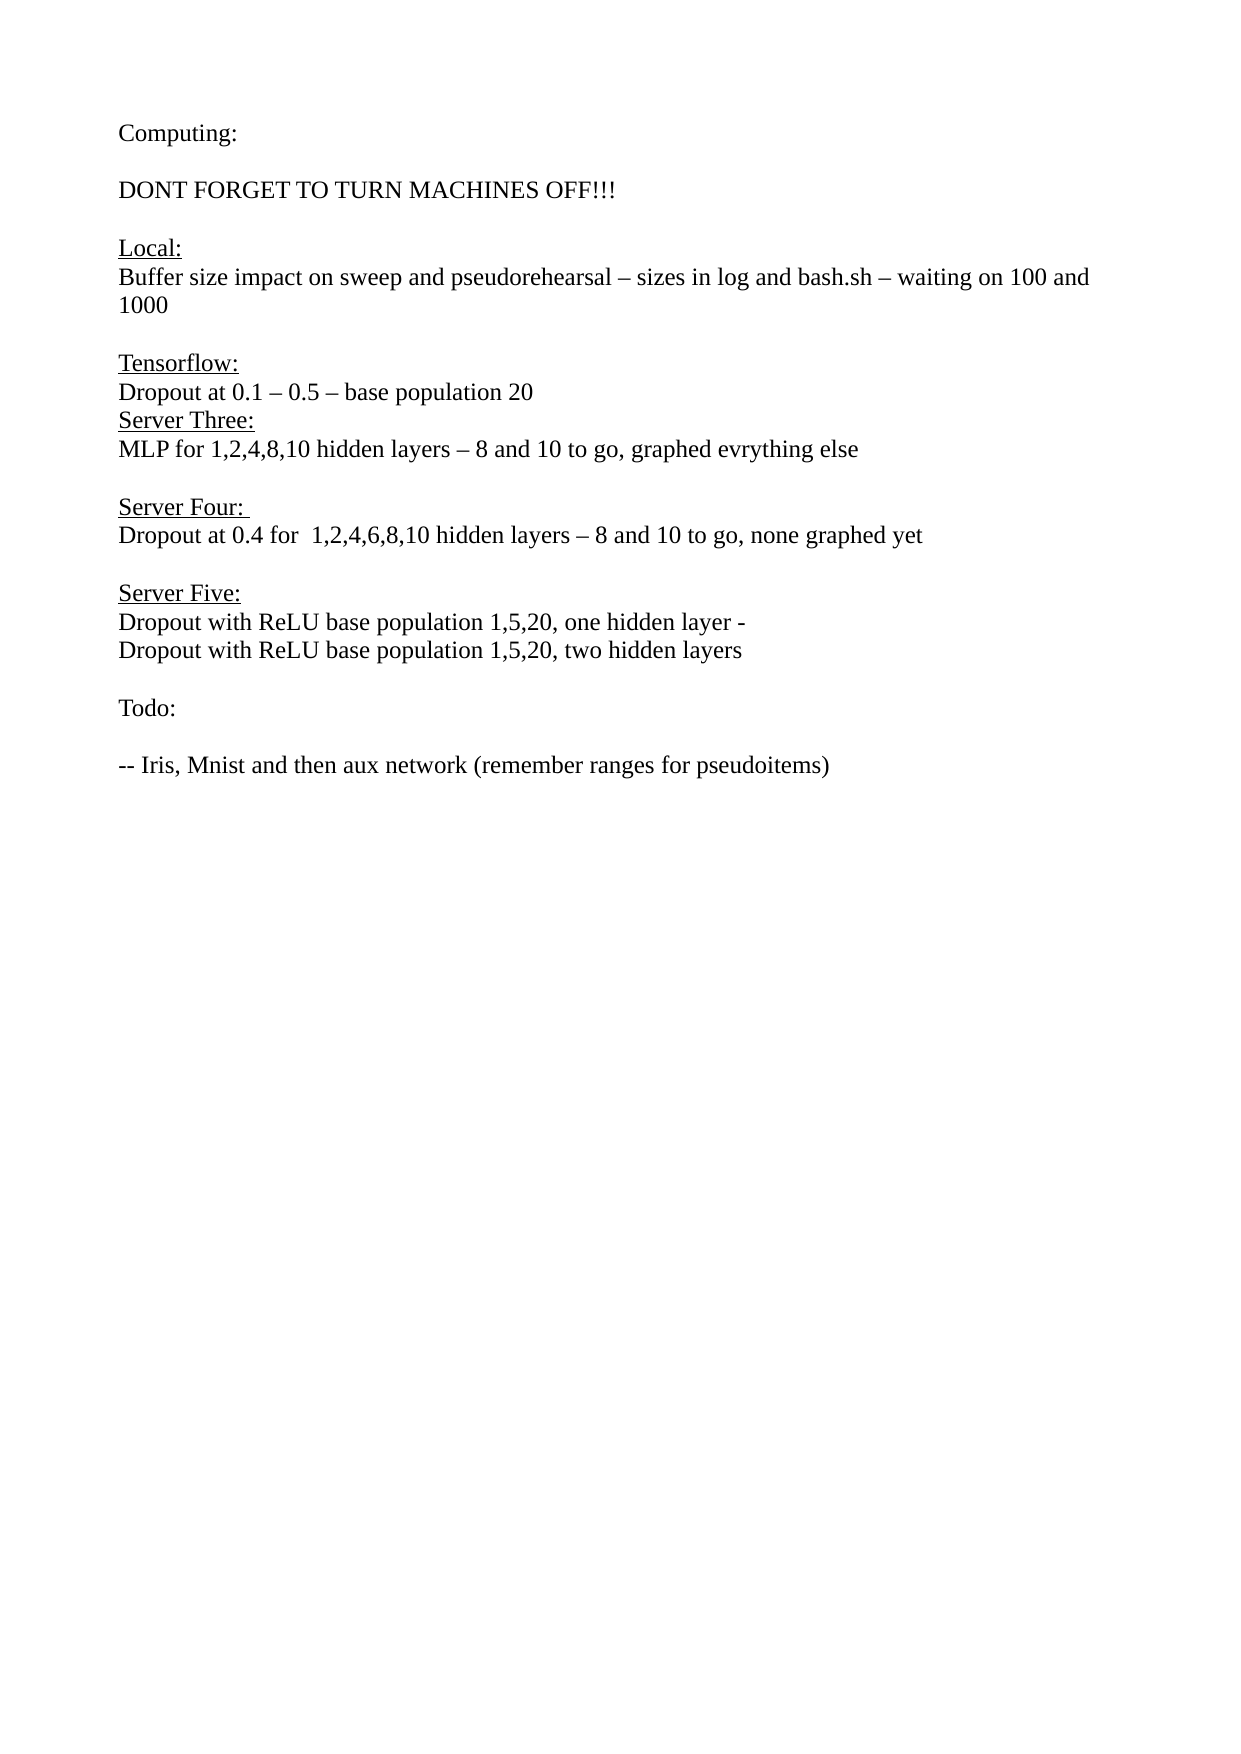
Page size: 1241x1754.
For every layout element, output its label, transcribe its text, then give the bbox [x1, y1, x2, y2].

text Server Four: [118, 492, 1122, 521]
text Server Five: [118, 578, 1122, 607]
text DONT FORGET TO TURN MACHINES OFF!!! [118, 176, 1122, 204]
text -- Iris, Mnist and then aux network (remember ranges for pseudoitems) [118, 751, 1122, 779]
text Dropout at 0.4 for 1,2,4,6,8,10 hidden layers – 8 and 10 to go, none graphed yet [118, 521, 1122, 549]
text Local: [118, 233, 1122, 262]
text Buffer size impact on sweep and pseudorehearsal – sizes in log and bash.sh – waiting on 100 and 1000 [118, 262, 1122, 319]
text Computing: [118, 118, 1122, 147]
text Dropout with ReLU base population 1,5,20, one hidden layer - [118, 607, 1122, 636]
text Dropout at 0.1 – 0.5 – base population 20 [118, 377, 1122, 406]
text MLP for 1,2,4,8,10 hidden layers – 8 and 10 to go, graphed evrything else [118, 434, 1122, 463]
text Dropout with ReLU base population 1,5,20, two hidden layers [118, 636, 1122, 664]
text Todo: [118, 693, 1122, 722]
text Server Three: [118, 406, 1122, 434]
text Tensorflow: [118, 348, 1122, 377]
